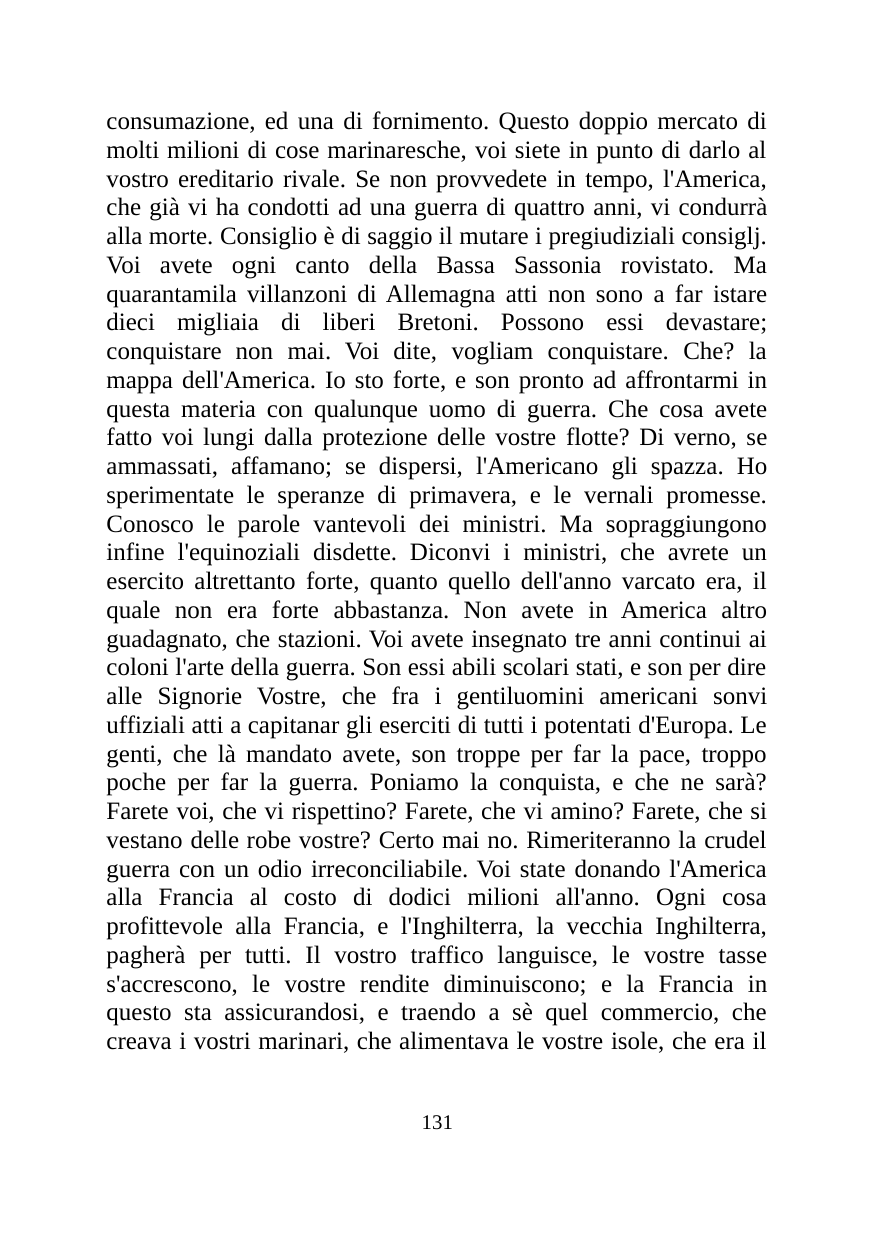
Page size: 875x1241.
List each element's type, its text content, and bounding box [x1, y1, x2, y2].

text consumazione, ed una di fornimento. Questo doppio mercato di molti milioni di cose marinaresche, voi siete in punto di darlo al vostro ereditario rivale. Se non provvedete in tempo, l'America, che già vi ha condotti ad una guerra di quattro anni, vi condurrà alla morte. Consiglio è di saggio il mutare i pregiudiziali consiglj. Voi avete ogni canto della Bassa Sassonia rovistato. Ma quarantamila villanzoni di Allemagna atti non sono a far istare dieci migliaia di liberi Bretoni. Possono essi devastare; conquistare non mai. Voi dite, vogliam conquistare. Che? la mappa dell'America. Io sto forte, e son pronto ad affrontarmi in questa materia con qualunque uomo di guerra. Che cosa avete fatto voi lungi dalla protezione delle vostre flotte? Di verno, se ammassati, affamano; se dispersi, l'Americano gli spazza. Ho sperimentate le speranze di primavera, e le vernali promesse. Conosco le parole vantevoli dei ministri. Ma sopraggiungono infine l'equinoziali disdette. Diconvi i ministri, che avrete un esercito altrettanto forte, quanto quello dell'anno varcato era, il quale non era forte abbastanza. Non avete in America altro guadagnato, che stazioni. Voi avete insegnato tre anni continui ai coloni l'arte della guerra. Son essi abili scolari stati, e son per dire alle Signorie Vostre, che fra i gentiluomini americani sonvi uffiziali atti a capitanar gli eserciti di tutti i potentati d'Europa. Le genti, che là mandato avete, son troppe per far la pace, troppo poche per far la guerra. Poniamo la conquista, e che ne sarà? Farete voi, che vi rispettino? Farete, che vi amino? Farete, che si vestano delle robe vostre? Certo mai no. Rimeriteranno la crudel guerra con un odio irreconciliabile. Voi state donando l'America alla Francia al costo di dodici milioni all'anno. Ogni cosa profittevole alla Francia, e l'Inghilterra, la vecchia Inghilterra, pagherà per tutti. Il vostro traffico languisce, le vostre tasse s'accrescono, le vostre rendite diminuiscono; e la Francia in questo sta assicurandosi, e traendo a sè quel commercio, che creava i vostri marinari, che alimentava le vostre isole, che era il [106, 106, 768, 1055]
